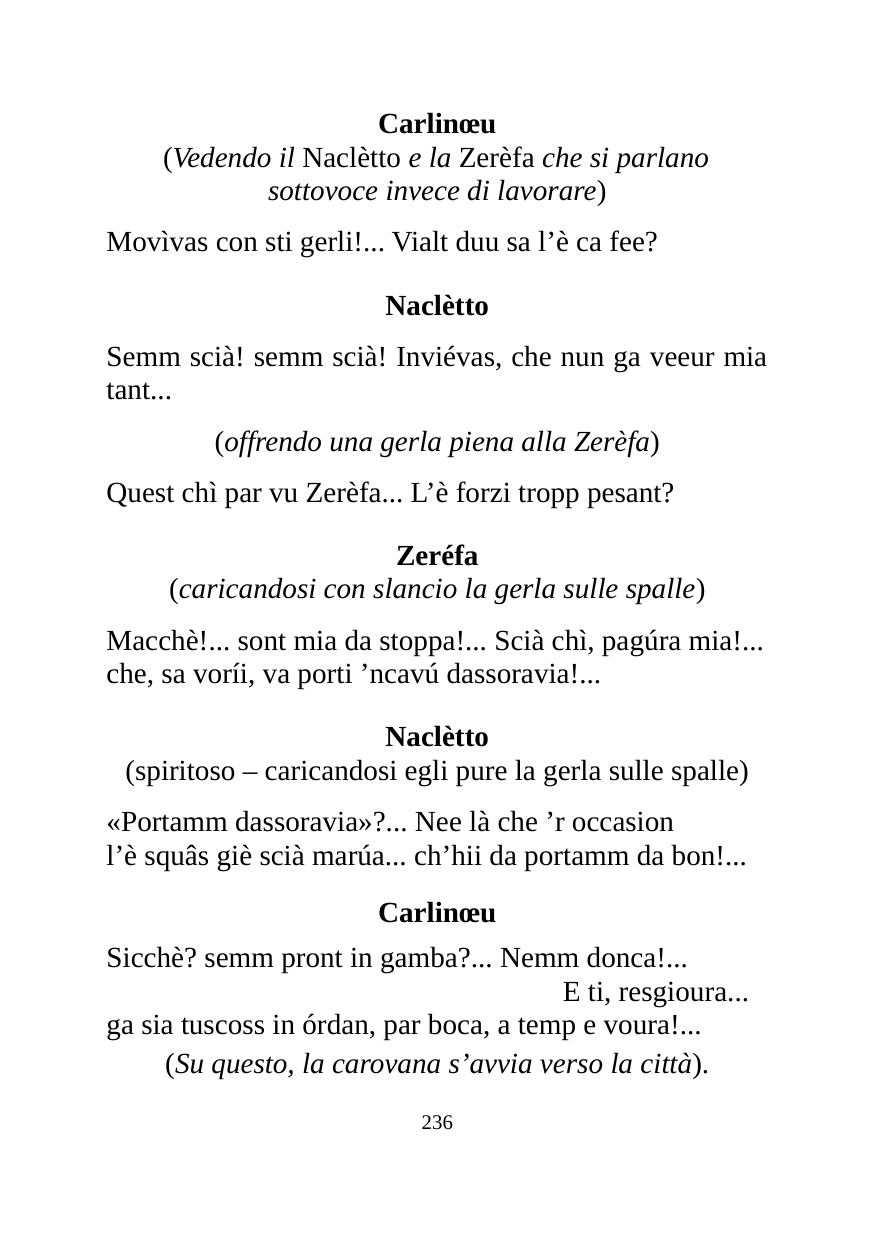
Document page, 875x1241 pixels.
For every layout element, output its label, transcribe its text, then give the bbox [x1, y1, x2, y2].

text (Su questo, la carovana s’avvia verso la città). [106, 1047, 768, 1080]
text Sicchè? semm pront in gamba?... Nemm donca!... [106, 940, 768, 974]
text Zeréfa (caricandosi con slancio la gerla sulle spalle) [106, 538, 768, 605]
text Naclètto (spiritoso – caricandosi egli pure la gerla sulle spalle) [106, 719, 768, 786]
text Carlinœu [106, 895, 768, 928]
text Naclètto [106, 288, 768, 321]
text Movìvas con sti gerli!... Vialt duu sa l’è ca fee? [106, 224, 768, 258]
text che, sa voríi, va porti ’ncavú dassoravia!... [106, 656, 768, 690]
text Carlinœu (Vedendo il Naclètto e la Zerèfa che si parlano sottovoce invece di lavorare) [106, 106, 768, 207]
text ga sia tuscoss in órdan, par boca, a temp e voura!... [106, 1007, 768, 1041]
text Macchè!... sont mia da stoppa!... Scià chì, pagúra mia!... [106, 623, 768, 656]
text Quest chì par vu Zerèfa... L’è forzi tropp pesant? [106, 475, 768, 508]
text (offrendo una gerla piena alla Zerèfa) [106, 424, 768, 457]
text l’è squâs giè scià marúa... ch’hii da portamm da bon!... [106, 838, 768, 871]
text «Portamm dassoravia»?... Nee là che ’r occasion [106, 804, 768, 838]
text E ti, resgioura... [106, 974, 768, 1007]
text Semm scià! semm scià! Inviévas, che nun ga veeur mia tant... [106, 339, 768, 406]
